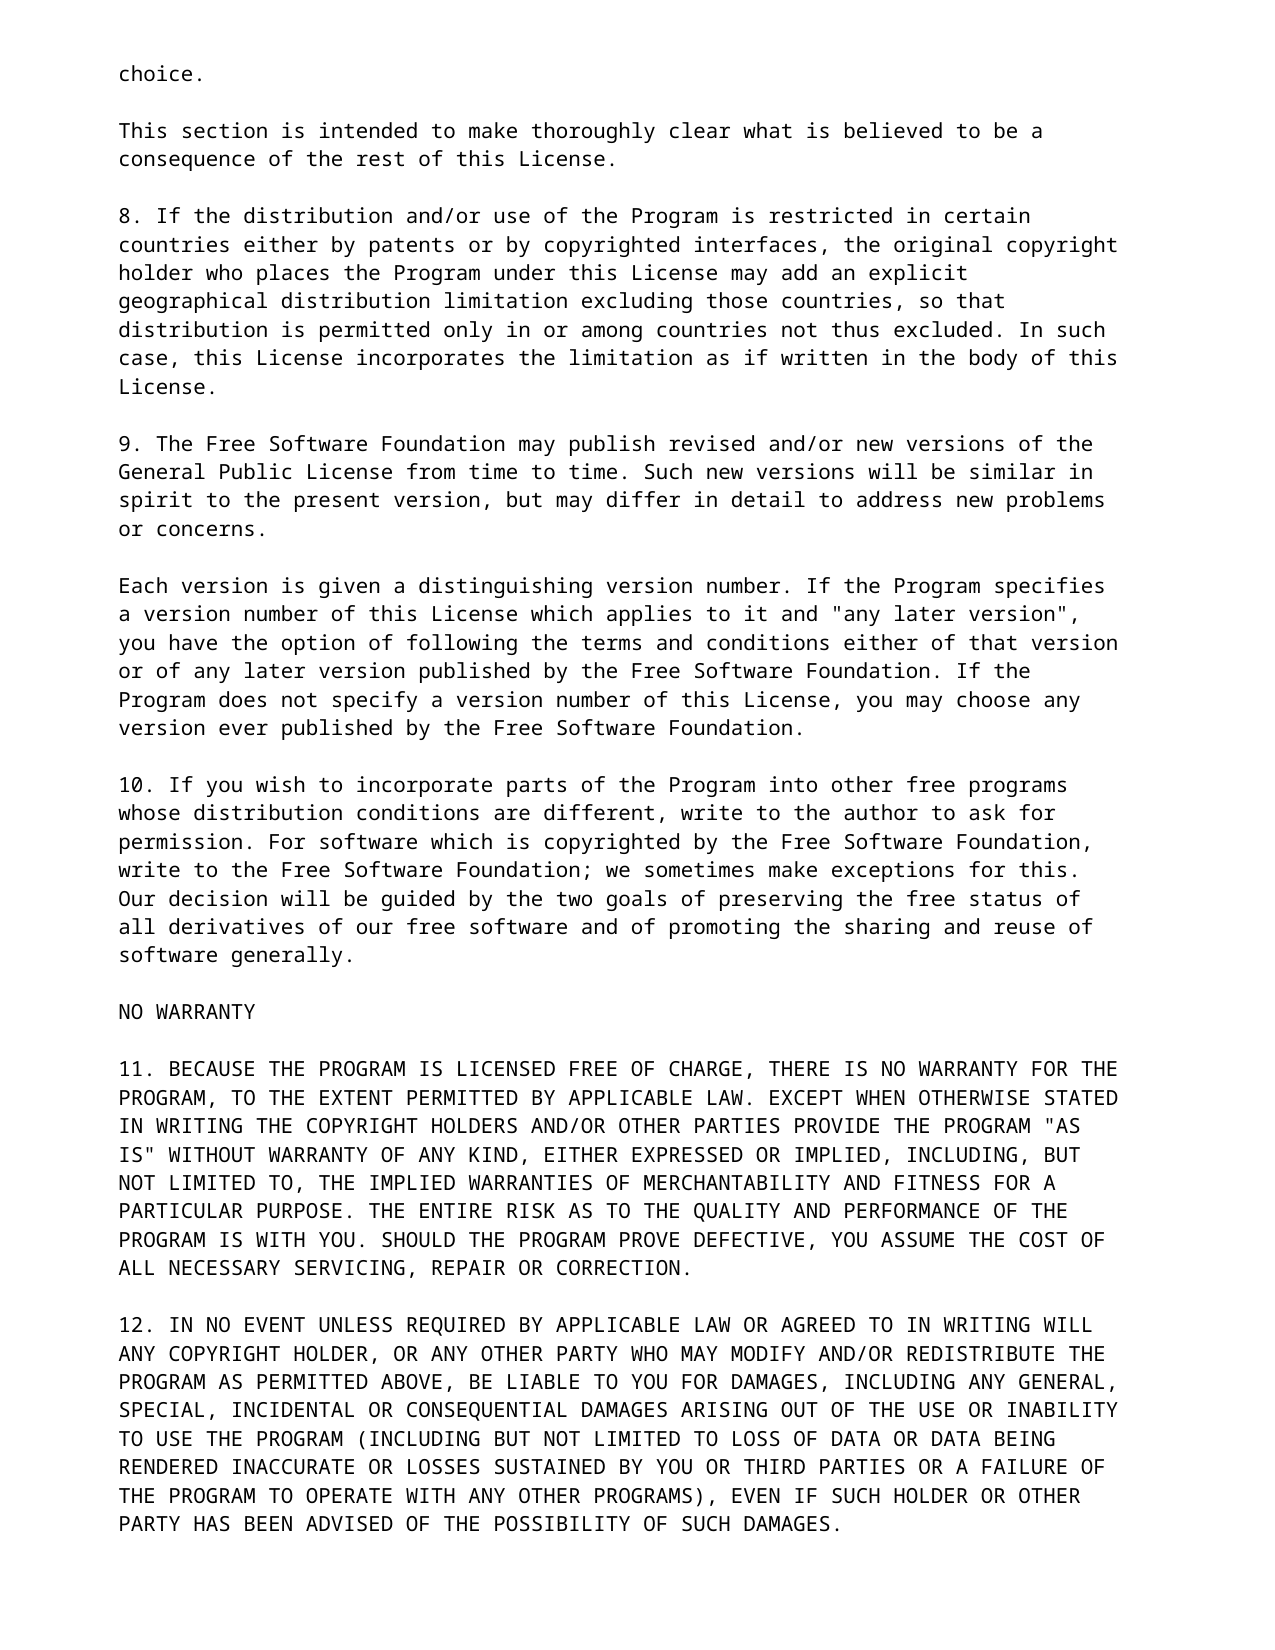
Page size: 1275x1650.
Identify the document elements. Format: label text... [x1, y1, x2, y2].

text Each version is given a distinguishing version number. If the Program specifies [118, 571, 1216, 599]
text 9. The Free Software Foundation may publish revised and/or new versions of the [118, 429, 1216, 457]
text PROGRAM, TO THE EXTENT PERMITTED BY APPLICABLE LAW. EXCEPT WHEN OTHERWISE STATED [118, 1083, 1216, 1111]
text choice. [118, 59, 1216, 87]
text software generally. [118, 941, 1216, 969]
text License. [118, 372, 1216, 400]
text 11. BECAUSE THE PROGRAM IS LICENSED FREE OF CHARGE, THERE IS NO WARRANTY FOR THE [118, 1054, 1216, 1083]
text a version number of this License which applies to it and "any later version", [118, 599, 1216, 628]
text Program does not specify a version number of this License, you may choose any [118, 685, 1216, 713]
text you have the option of following the terms and conditions either of that version [118, 628, 1216, 656]
text This section is intended to make thoroughly clear what is believed to be a [118, 116, 1216, 144]
text PROGRAM AS PERMITTED ABOVE, BE LIABLE TO YOU FOR DAMAGES, INCLUDING ANY GENERAL, [118, 1367, 1216, 1396]
text ALL NECESSARY SERVICING, REPAIR OR CORRECTION. [118, 1253, 1216, 1282]
text write to the Free Software Foundation; we sometimes make exceptions for this. [118, 855, 1216, 884]
text or of any later version published by the Free Software Foundation. If the [118, 656, 1216, 685]
text PARTICULAR PURPOSE. THE ENTIRE RISK AS TO THE QUALITY AND PERFORMANCE OF THE [118, 1197, 1216, 1225]
text consequence of the rest of this License. [118, 144, 1216, 173]
text Our decision will be guided by the two goals of preserving the free status of [118, 884, 1216, 912]
text General Public License from time to time. Such new versions will be similar in [118, 457, 1216, 486]
text PARTY HAS BEEN ADVISED OF THE POSSIBILITY OF SUCH DAMAGES. [118, 1509, 1216, 1538]
text RENDERED INACCURATE OR LOSSES SUSTAINED BY YOU OR THIRD PARTIES OR A FAILURE OF [118, 1452, 1216, 1481]
text IN WRITING THE COPYRIGHT HOLDERS AND/OR OTHER PARTIES PROVIDE THE PROGRAM "AS [118, 1111, 1216, 1140]
text IS" WITHOUT WARRANTY OF ANY KIND, EITHER EXPRESSED OR IMPLIED, INCLUDING, BUT [118, 1140, 1216, 1168]
text NOT LIMITED TO, THE IMPLIED WARRANTIES OF MERCHANTABILITY AND FITNESS FOR A [118, 1168, 1216, 1197]
text THE PROGRAM TO OPERATE WITH ANY OTHER PROGRAMS), EVEN IF SUCH HOLDER OR OTHER [118, 1481, 1216, 1509]
text SPECIAL, INCIDENTAL OR CONSEQUENTIAL DAMAGES ARISING OUT OF THE USE OR INABILITY [118, 1396, 1216, 1424]
text ANY COPYRIGHT HOLDER, OR ANY OTHER PARTY WHO MAY MODIFY AND/OR REDISTRIBUTE THE [118, 1339, 1216, 1367]
text whose distribution conditions are different, write to the author to ask for [118, 798, 1216, 827]
text countries either by patents or by copyrighted interfaces, the original copyright [118, 230, 1216, 258]
text NO WARRANTY [118, 997, 1216, 1026]
text 12. IN NO EVENT UNLESS REQUIRED BY APPLICABLE LAW OR AGREED TO IN WRITING WILL [118, 1310, 1216, 1339]
text permission. For software which is copyrighted by the Free Software Foundation, [118, 827, 1216, 855]
text holder who places the Program under this License may add an explicit [118, 258, 1216, 287]
text geographical distribution limitation excluding those countries, so that [118, 287, 1216, 315]
text or concerns. [118, 514, 1216, 542]
text case, this License incorporates the limitation as if written in the body of this [118, 343, 1216, 372]
text spirit to the present version, but may differ in detail to address new problems [118, 486, 1216, 514]
text 8. If the distribution and/or use of the Program is restricted in certain [118, 201, 1216, 230]
text all derivatives of our free software and of promoting the sharing and reuse of [118, 912, 1216, 941]
text PROGRAM IS WITH YOU. SHOULD THE PROGRAM PROVE DEFECTIVE, YOU ASSUME THE COST OF [118, 1225, 1216, 1253]
text distribution is permitted only in or among countries not thus excluded. In such [118, 315, 1216, 343]
text TO USE THE PROGRAM (INCLUDING BUT NOT LIMITED TO LOSS OF DATA OR DATA BEING [118, 1424, 1216, 1452]
text 10. If you wish to incorporate parts of the Program into other free programs [118, 770, 1216, 798]
text version ever published by the Free Software Foundation. [118, 713, 1216, 742]
